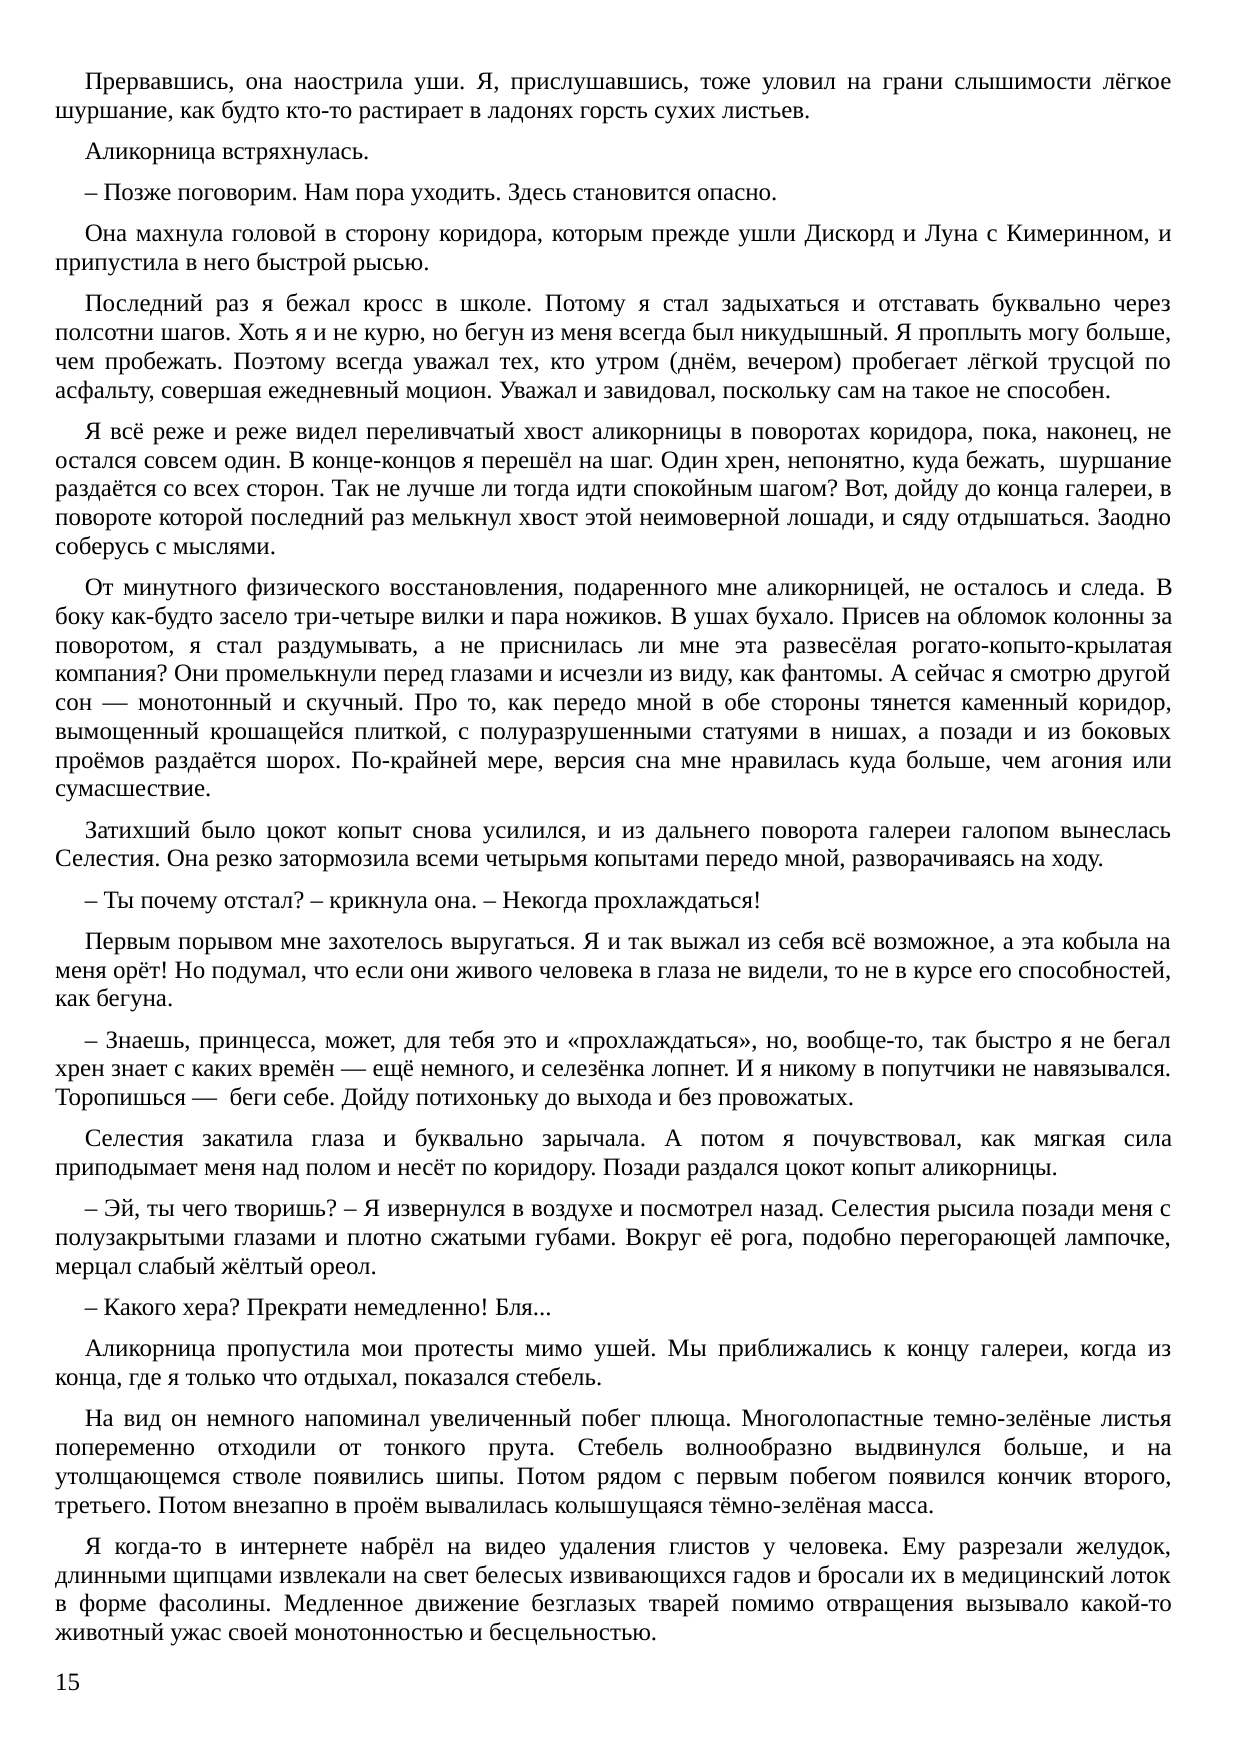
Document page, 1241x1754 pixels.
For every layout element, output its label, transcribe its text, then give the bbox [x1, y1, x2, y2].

text Я когда-то в интернете набрёл на видео удаления глистов у человека. Ему разрезали желудок, длинными щипцами извлекали на свет белесых извивающихся гадов и бросали их в медицинский лоток в форме фасолины. Медленное движение безглазых тварей помимо отвращения вызывало какой-то животный ужас своей монотонностью и бесцельностью. [55, 1531, 1173, 1646]
text – Ты почему отстал? – крикнула она. – Некогда прохлаждаться! [55, 885, 1173, 913]
text Прервавшись, она наострила уши. Я, прислушавшись, тоже уловил на грани слышимости лёгкое шуршание, как будто кто-то растирает в ладонях горсть сухих листьев. [55, 66, 1173, 123]
text Селестия закатила глаза и буквально зарычала. А потом я почувствовал, как мягкая сила приподымает меня над полом и несёт по коридору. Позади раздался цокот копыт аликорницы. [55, 1123, 1173, 1181]
text Первым порывом мне захотелось выругаться. Я и так выжал из себя всё возможное, а эта кобыла на меня орёт! Но подумал, что если они живого человека в глаза не видели, то не в курсе его способностей, как бегуна. [55, 926, 1173, 1012]
text На вид он немного напоминал увеличенный побег плюща. Многолопастные темно-зелёные листья попеременно отходили от тонкого прута. Стебель волнообразно выдвинулся больше, и на утолщающемся стволе появились шипы. Потом рядом с первым побегом появился кончик второго, третьего. Потом внезапно в проём вывалилась колышущаяся тёмно-зелёная масса. [55, 1403, 1173, 1518]
text – Какого хера? Прекрати немедленно! Бля... [55, 1292, 1173, 1321]
text Я всё реже и реже видел переливчатый хвост аликорницы в поворотах коридора, пока, наконец, не остался совсем один. В конце-концов я перешёл на шаг. Один хрен, непонятно, куда бежать, шуршание раздаётся со всех сторон. Так не лучше ли тогда идти спокойным шагом? Вот, дойду до конца галереи, в повороте которой последний раз мелькнул хвост этой неимоверной лошади, и сяду отдышаться. Заодно соберусь с мыслями. [55, 416, 1173, 560]
text Аликорница пропустила мои протесты мимо ушей. Мы приближались к концу галереи, когда из конца, где я только что отдыхал, показался стебель. [55, 1333, 1173, 1391]
text Последний раз я бежал кросс в школе. Потому я стал задыхаться и отставать буквально через полсотни шагов. Хоть я и не курю, но бегун из меня всегда был никудышный. Я проплыть могу больше, чем пробежать. Поэтому всегда уважал тех, кто утром (днём, вечером) пробегает лёгкой трусцой по асфальту, совершая ежедневный моцион. Уважал и завидовал, поскольку сам на такое не способен. [55, 288, 1173, 403]
text – Эй, ты чего творишь? – Я извернулся в воздухе и посмотрел назад. Селестия рысила позади меня с полузакрытыми глазами и плотно сжатыми губами. Вокруг её рога, подобно перегорающей лампочке, мерцал слабый жёлтый ореол. [55, 1193, 1173, 1280]
text Затихший было цокот копыт снова усилился, и из дальнего поворота галереи галопом вынеслась Селестия. Она резко затормозила всеми четырьмя копытами передо мной, разворачиваясь на ходу. [55, 815, 1173, 872]
text – Позже поговорим. Нам пора уходить. Здесь становится опасно. [55, 177, 1173, 206]
text – Знаешь, принцесса, может, для тебя это и «прохлаждаться», но, вообще-то, так быстро я не бегал хрен знает с каких времён — ещё немного, и селезёнка лопнет. И я никому в попутчики не навязывался. Торопишься — беги себе. Дойду потихоньку до выхода и без провожатых. [55, 1025, 1173, 1111]
text От минутного физического восстановления, подаренного мне аликорницей, не осталось и следа. В боку как-будто засело три-четыре вилки и пара ножиков. В ушах бухало. Присев на обломок колонны за поворотом, я стал раздумывать, а не приснилась ли мне эта развесёлая рогато-копыто-крылатая компания? Они промелькнули перед глазами и исчезли из виду, как фантомы. А сейчас я смотрю другой сон — монотонный и скучный. Про то, как передо мной в обе стороны тянется каменный коридор, вымощенный крошащейся плиткой, с полуразрушенными статуями в нишах, а позади и из боковых проёмов раздаётся шорох. По-крайней мере, версия сна мне нравилась куда больше, чем агония или сумасшествие. [55, 572, 1173, 802]
text Она махнула головой в сторону коридора, которым прежде ушли Дискорд и Луна с Кимеринном, и припустила в него быстрой рысью. [55, 218, 1173, 276]
text Аликорница встряхнулась. [55, 136, 1173, 165]
